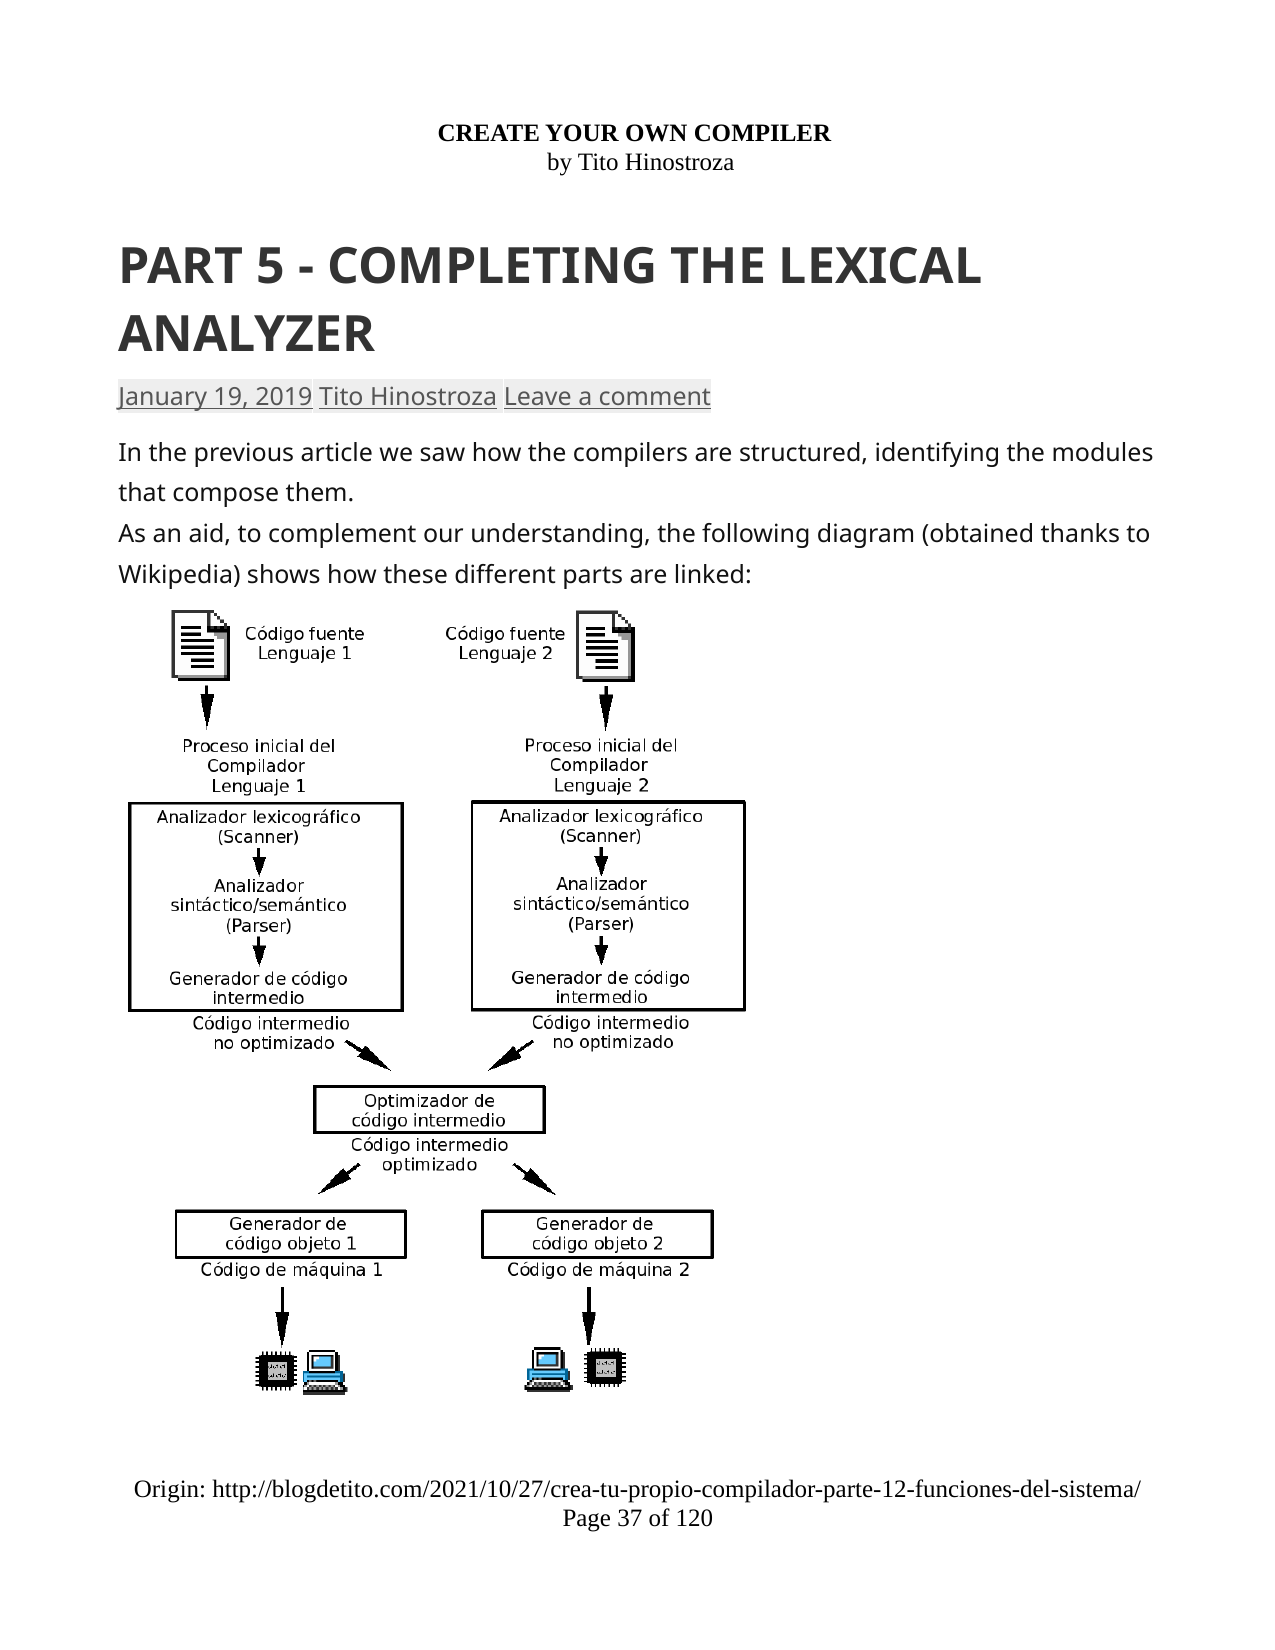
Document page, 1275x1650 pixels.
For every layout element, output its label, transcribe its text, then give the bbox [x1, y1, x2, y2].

picture [118, 597, 759, 1404]
text In the previous article we saw how the compilers are structured, identifying the modules that compose them. [118, 434, 1157, 509]
subtitle PART 5 - COMPLETING THE LEXICAL ANALYZER [118, 230, 1157, 366]
text January 19, 2019 Tito Hinostroza Leave a comment [118, 379, 1157, 413]
text As an aid, to complement our understanding, the following diagram (obtained thanks to Wikipedia) shows how these different parts are linked: [118, 516, 1157, 591]
